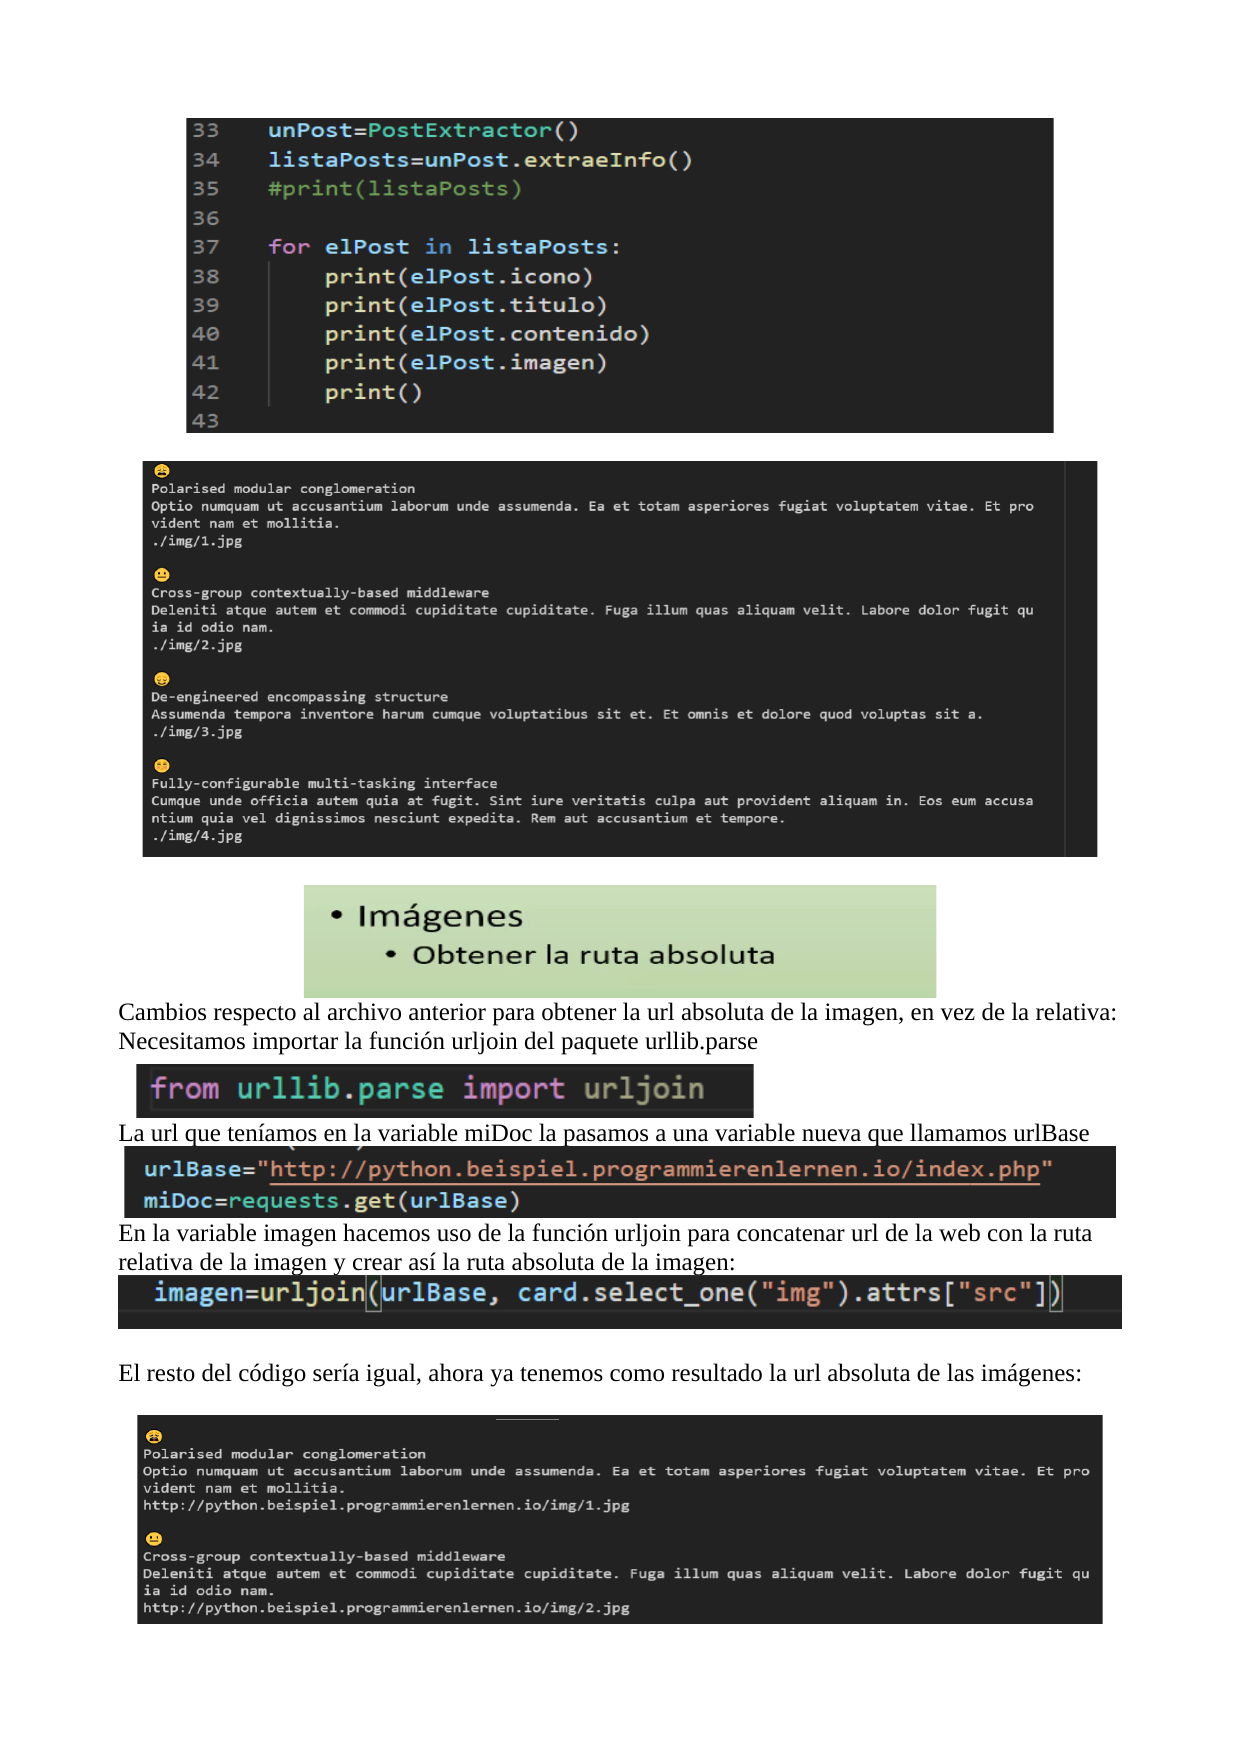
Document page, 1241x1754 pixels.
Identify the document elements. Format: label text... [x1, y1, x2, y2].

picture [118, 1275, 1122, 1329]
picture [142, 461, 1098, 857]
text La url que teníamos en la variable miDoc la pasamos a una variable nueva que llamamos urlBase [118, 1055, 1122, 1146]
picture [137, 1415, 1103, 1624]
picture [186, 118, 1054, 433]
text El resto del código sería igual, ahora ya tenemos como resultado la url absoluta de las imágenes: [118, 1358, 1122, 1386]
text Necesitamos importar la función urljoin del paquete urllib.parse [118, 1026, 1122, 1055]
text Cambios respecto al archivo anterior para obtener la url absoluta de la imagen, en vez de la relativa: [118, 885, 1122, 1026]
picture [303, 885, 937, 998]
picture [136, 1064, 754, 1118]
text En la variable imagen hacemos uso de la función urljoin para concatenar url de la web con la ruta relativa de la imagen y crear así la ruta absoluta de la imagen: [118, 1218, 1122, 1275]
picture [124, 1146, 1116, 1218]
